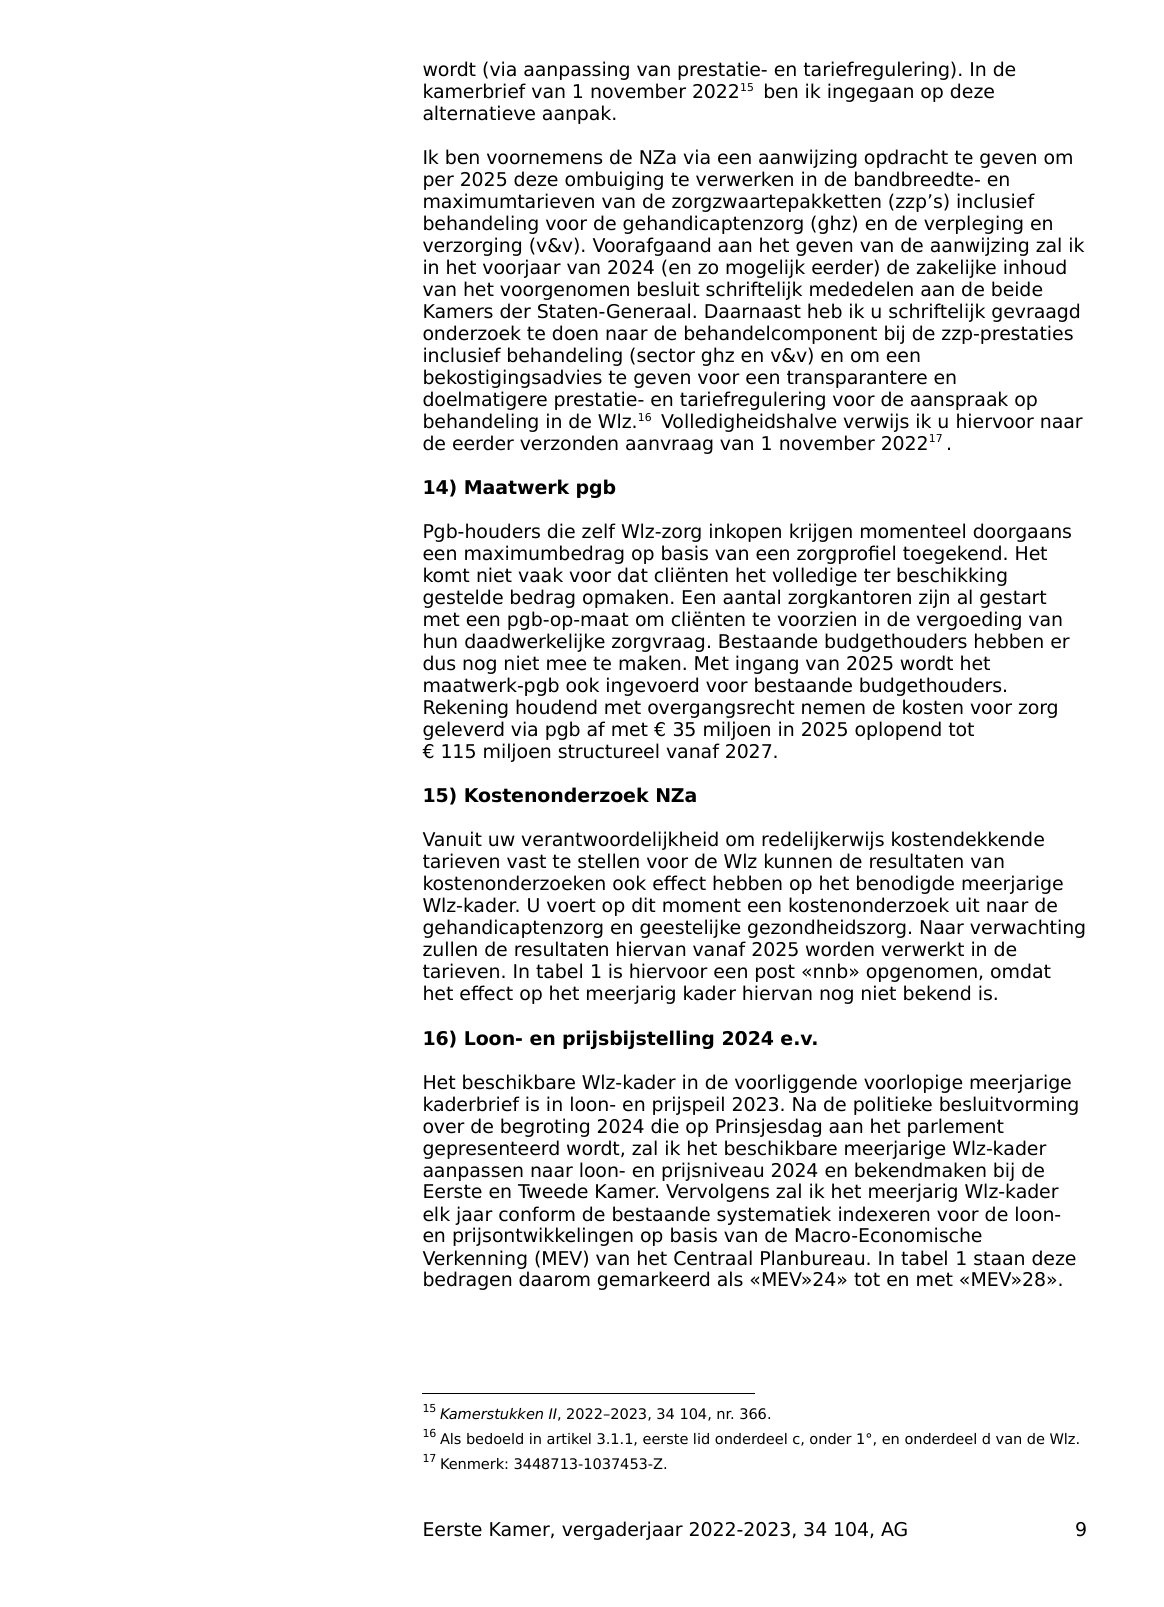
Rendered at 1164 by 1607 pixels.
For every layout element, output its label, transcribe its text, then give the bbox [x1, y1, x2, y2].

text Pgb-houders die zelf Wlz-zorg inkopen krijgen momenteel doorgaans een maximumbedrag op basis van een zorgprofiel toegekend. Het komt niet vaak voor dat cliënten het volledige ter beschikking gestelde bedrag opmaken. Een aantal zorgkantoren zijn al gestart met een pgb-op-maat om cliënten te voorzien in de vergoeding van hun daadwerkelijke zorgvraag. Bestaande budgethouders hebben er dus nog niet mee te maken. Met ingang van 2025 wordt het maatwerk-pgb ook ingevoerd voor bestaande budgethouders. Rekening houdend met overgangsrecht nemen de kosten voor zorg geleverd via pgb af met € 35 miljoen in 2025 oplopend tot € 115 miljoen structureel vanaf 2027. [422, 521, 1087, 763]
subtitle 15) Kostenonderzoek NZa [422, 785, 1087, 807]
text Ik ben voornemens de NZa via een aanwijzing opdracht te geven om per 2025 deze ombuiging te verwerken in de bandbreedte- en maximumtarieven van de zorgzwaartepakketten (zzp’s) inclusief behandeling voor de gehandicaptenzorg (ghz) en de verpleging en verzorging (v&v). Voorafgaand aan het geven van de aanwijzing zal ik in het voorjaar van 2024 (en zo mogelijk eerder) de zakelijke inhoud van het voorgenomen besluit schriftelijk mededelen aan de beide Kamers der Staten-Generaal. Daarnaast heb ik u schriftelijk gevraagd onderzoek te doen naar de behandelcomponent bij de zzp-prestaties inclusief behandeling (sector ghz en v&v) en om een bekostigingsadvies te geven voor een transparantere en doelmatigere prestatie- en tariefregulering voor de aanspraak op behandeling in de Wlz. Volledigheidshalve verwijs ik u hiervoor naar de eerder verzonden aanvraag van 1 november 2022. [422, 147, 1087, 455]
text Het beschikbare Wlz-kader in de voorliggende voorlopige meerjarige kaderbrief is in loon- en prijspeil 2023. Na de politieke besluitvorming over de begroting 2024 die op Prinsjesdag aan het parlement gepresenteerd wordt, zal ik het beschikbare meerjarige Wlz-kader aanpassen naar loon- en prijsniveau 2024 en bekendmaken bij de Eerste en Tweede Kamer. Vervolgens zal ik het meerjarig Wlz-kader elk jaar conform de bestaande systematiek indexeren voor de loon- en prijsontwikkelingen op basis van de Macro-Economische Verkenning (MEV) van het Centraal Planbureau. In tabel 1 staan deze bedragen daarom gemarkeerd als «MEV»24» tot en met «MEV»28». [422, 1072, 1087, 1291]
text wordt (via aanpassing van prestatie- en tariefregulering). In de kamerbrief van 1 november 2022 ben ik ingegaan op deze alternatieve aanpak. [422, 59, 1087, 125]
text Kenmerk: 3448713-1037453-Z. [422, 1452, 1087, 1474]
text Als bedoeld in artikel 3.1.1, eerste lid onderdeel c, onder 1°, en onderdeel d van de Wlz. [422, 1427, 1087, 1449]
subtitle 14) Maatwerk pgb [422, 477, 1087, 499]
text Vanuit uw verantwoordelijkheid om redelijkerwijs kostendekkende tarieven vast te stellen voor de Wlz kunnen de resultaten van kostenonderzoeken ook effect hebben op het benodigde meerjarige Wlz-kader. U voert op dit moment een kostenonderzoek uit naar de gehandicaptenzorg en geestelijke gezondheidszorg. Naar verwachting zullen de resultaten hiervan vanaf 2025 worden verwerkt in de tarieven. In tabel 1 is hiervoor een post «nnb» opgenomen, omdat het effect op het meerjarig kader hiervan nog niet bekend is. [422, 829, 1087, 1005]
subtitle 16) Loon- en prijsbijstelling 2024 e.v. [422, 1027, 1087, 1049]
text Kamerstukken II, 2022–2023, 34 104, nr. 366. [422, 1402, 1087, 1424]
